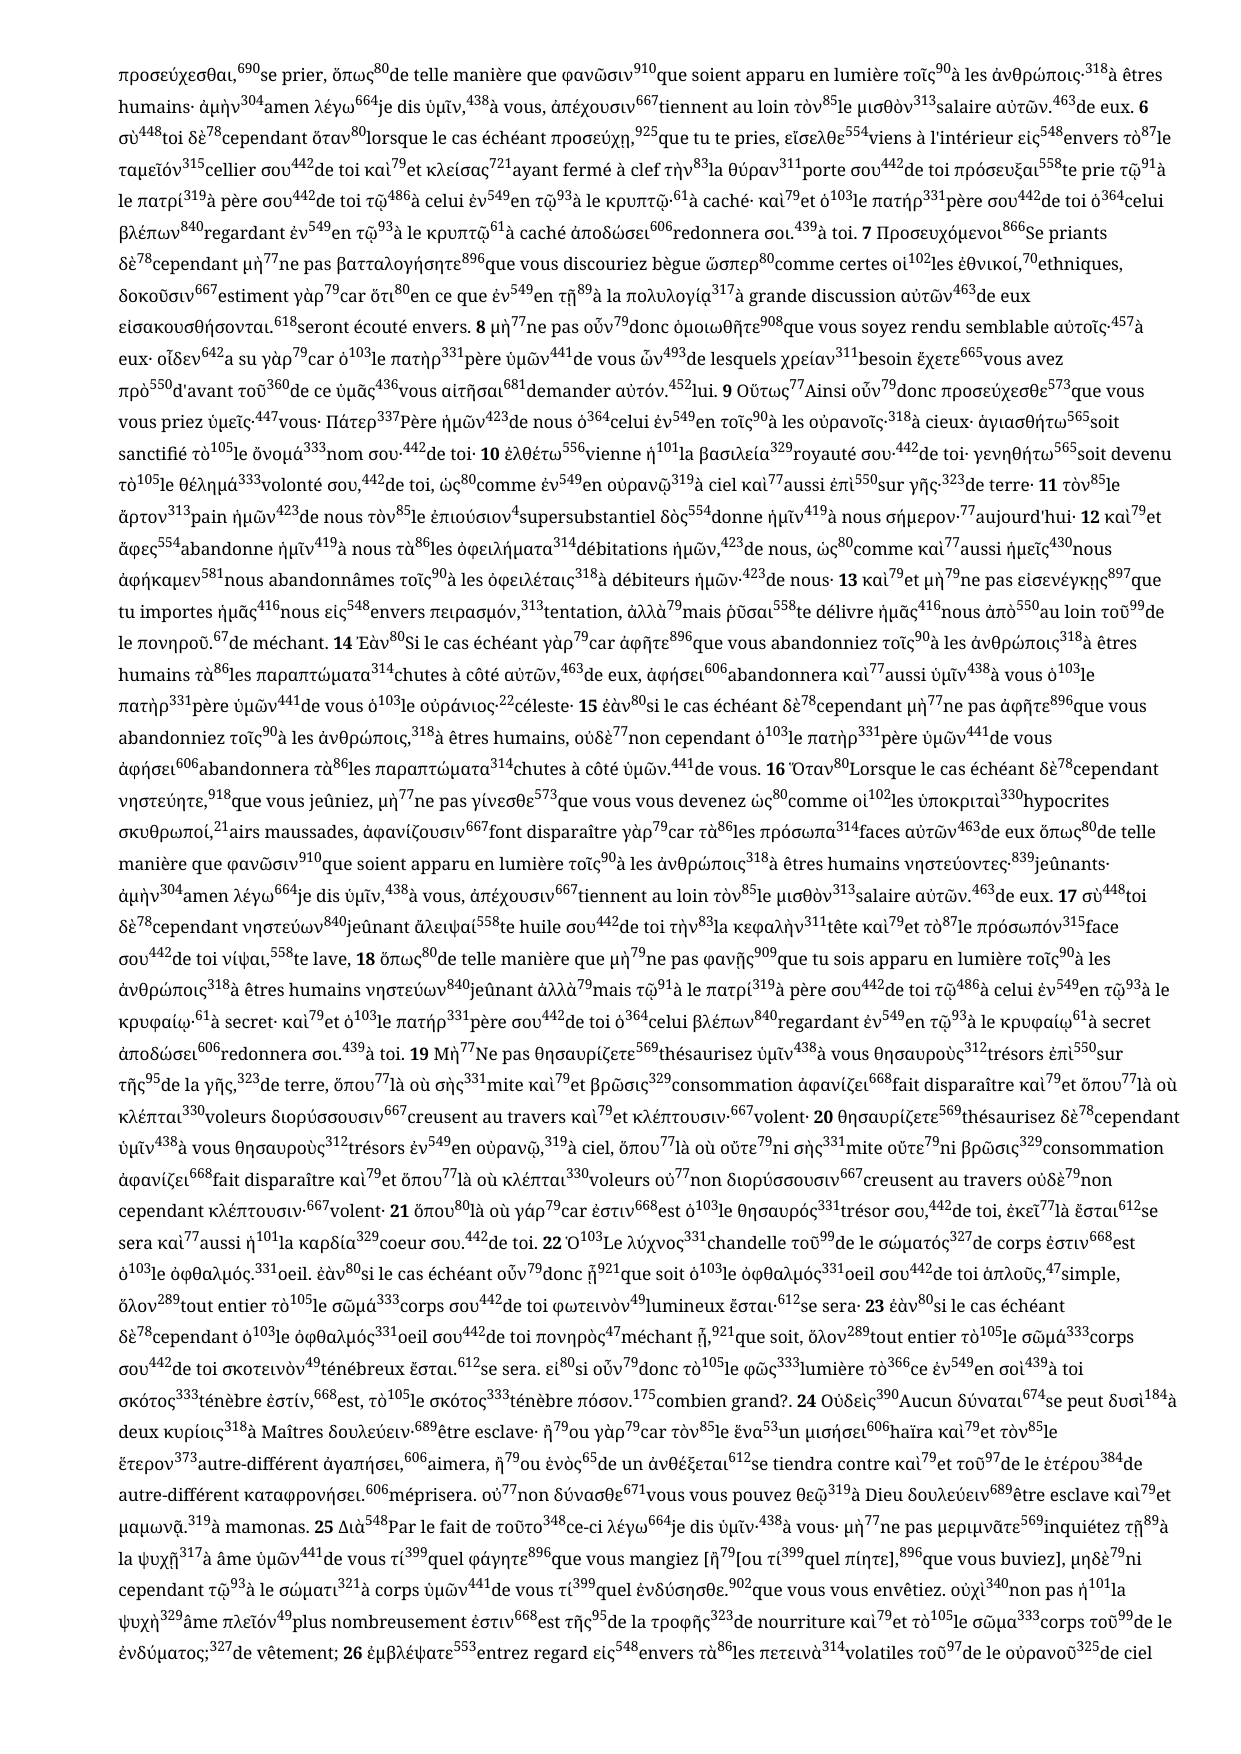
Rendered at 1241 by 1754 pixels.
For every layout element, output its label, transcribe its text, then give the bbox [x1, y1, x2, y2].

text 1 Προσέχετε569Attenez [δὲ]78[cependant] τὴν83la δικαιοσύνην311justice ὑμῶν441de vous μὴ77ne pas ποιεῖν689faire ἔμπροσθεν552en devers τῶν96de les ἀνθρώπων324de êtres humains πρὸς548vers τὸ348ce θεαθῆναι683être contemplé αὐτοῖς·457à eux· εἰ80si δὲ78cependant μή77ne pas γε,340du moins, μισθὸν313salaire οὐκ77non ἔχετε665vous avez παρὰ549à côté τῷ91à le πατρὶ319à père ὑμῶν441de vous τῷ486à celui ἐν549en τοῖς90à les οὐρανοῖς.318à cieux. 2 Ὅταν80Lorsque le cas échéant οὖν79donc ποιῇς919que tu fasses ἐλεημοσύνην,311acte de miséricorde, μὴ77ne pas σαλπίσῃς897que tu trompettes salpinx ἔμπροσθέν552en devers σου,442de toi, ὥσπερ80comme certes οἱ102les ὑποκριταὶ330hypocrites ποιοῦσιν667font ἐν549en ταῖς88à les συναγωγαῖς316à synagogues καὶ79et ἐν549en ταῖς88à les ῥύμαις,316à rues, ὅπως80de telle manière que δοξασθῶσιν910que soient glorifié ὑπὸ550sous τῶν96de les ἀνθρώπων·324de êtres humains· ἀμὴν304amen λέγω664je dis ὑμῖν,438à vous, ἀπέχουσιν667tiennent au loin τὸν85le μισθὸν313salaire αὐτῶν.463de eux. 3 σοῦ442de toi δὲ78cependant ποιοῦντος834de faisant ἐλεημοσύνην311acte de miséricorde μὴ77ne pas γνώτω556connaisse ἡ101la ἀριστερά69gauche σου442de toi τί399quel ποιεῖ668fait ἡ101la δεξιά69droite σου,442de toi, 4 ὅπως80de telle manière que ᾖ921que soit σου442de toi ἡ101la ἐλεημοσύνη329acte de miséricorde ἐν549en τῷ93à le κρυπτῷ·61à caché· καὶ79et ὁ103le πατήρ331père σου442de toi ὁ364celui βλέπων840regardant ἐν549en τῷ93à le κρυπτῷ61à caché ἀποδώσει606redonnera σοι.439à toi. 5 Καὶ79Et ὅταν80lorsque le cas échéant προσεύχησθε,924que vous vous priiez, οὐκ77non ἔσεσθε609vous vous serez ὡς80comme οἱ102les ὑποκριταί,330hypocrites, ὅτι80en ce que φιλοῦσιν667affectionnent ἐν549en ταῖς88à les συναγωγαῖς316à synagogues καὶ79et ἐν549en ταῖς88à les γωνίαις316à coins τῶν94de les πλατειῶν322de places ἑστῶτες782ayants dressés προσεύχεσθαι,690se prier, ὅπως80de telle manière que φανῶσιν910que soient apparu en lumière τοῖς90à les ἀνθρώποις·318à êtres humains· ἀμὴν304amen λέγω664je dis ὑμῖν,438à vous, ἀπέχουσιν667tiennent au loin τὸν85le μισθὸν313salaire αὐτῶν.463de eux. 6 σὺ448toi δὲ78cependant ὅταν80lorsque le cas échéant προσεύχῃ,925que tu te pries, εἴσελθε554viens à l'intérieur εἰς548envers τὸ87le ταμεῖόν315cellier σου442de toi καὶ79et κλείσας721ayant fermé à clef τὴν83la θύραν311porte σου442de toi πρόσευξαι558te prie τῷ91à le πατρί319à père σου442de toi τῷ486à celui ἐν549en τῷ93à le κρυπτῷ·61à caché· καὶ79et ὁ103le πατήρ331père σου442de toi ὁ364celui βλέπων840regardant ἐν549en τῷ93à le κρυπτῷ61à caché ἀποδώσει606redonnera σοι.439à toi. 7 Προσευχόμενοι866Se priants δὲ78cependant μὴ77ne pas βατταλογήσητε896que vous discouriez bègue ὥσπερ80comme certes οἱ102les ἐθνικοί,70ethniques, δοκοῦσιν667estiment γὰρ79car ὅτι80en ce que ἐν549en τῇ89à la πολυλογίᾳ317à grande discussion αὐτῶν463de eux εἰσακουσθήσονται.618seront écouté envers. 8 μὴ77ne pas οὖν79donc ὁμοιωθῆτε908que vous soyez rendu semblable αὐτοῖς·457à eux· οἶδεν642a su γὰρ79car ὁ103le πατὴρ331père ὑμῶν441de vous ὧν493de lesquels χρείαν311besoin ἔχετε665vous avez πρὸ550d'avant τοῦ360de ce ὑμᾶς436vous αἰτῆσαι681demander αὐτόν.452lui. 9 Οὕτως77Ainsi οὖν79donc προσεύχεσθε573que vous vous priez ὑμεῖς·447vous· Πάτερ337Père ἡμῶν423de nous ὁ364celui ἐν549en τοῖς90à les οὐρανοῖς·318à cieux· ἁγιασθήτω565soit sanctifié τὸ105le ὄνομά333nom σου·442de toi· 10 ἐλθέτω556vienne ἡ101la βασιλεία329royauté σου·442de toi· γενηθήτω565soit devenu τὸ105le θέλημά333volonté σου,442de toi, ὡς80comme ἐν549en οὐρανῷ319à ciel καὶ77aussi ἐπὶ550sur γῆς·323de terre· 11 τὸν85le ἄρτον313pain ἡμῶν423de nous τὸν85le ἐπιούσιον4supersubstantiel δὸς554donne ἡμῖν419à nous σήμερον·77aujourd'hui· 12 καὶ79et ἄφες554abandonne ἡμῖν419à nous τὰ86les ὀφειλήματα314débitations ἡμῶν,423de nous, ὡς80comme καὶ77aussi ἡμεῖς430nous ἀφήκαμεν581nous abandonnâmes τοῖς90à les ὀφειλέταις318à débiteurs ἡμῶν·423de nous· 13 καὶ79et μὴ79ne pas εἰσενέγκῃς897que tu importes ἡμᾶς416nous εἰς548envers πειρασμόν,313tentation, ἀλλὰ79mais ῥῦσαι558te délivre ἡμᾶς416nous ἀπὸ550au loin τοῦ99de le πονηροῦ.67de méchant. 14 Ἐὰν80Si le cas échéant γὰρ79car ἀφῆτε896que vous abandonniez τοῖς90à les ἀνθρώποις318à êtres humains τὰ86les παραπτώματα314chutes à côté αὐτῶν,463de eux, ἀφήσει606abandonnera καὶ77aussi ὑμῖν438à vous ὁ103le πατὴρ331père ὑμῶν441de vous ὁ103le οὐράνιος·22céleste· 15 ἐὰν80si le cas échéant δὲ78cependant μὴ77ne pas ἀφῆτε896que vous abandonniez τοῖς90à les ἀνθρώποις,318à êtres humains, οὐδὲ77non cependant ὁ103le πατὴρ331père ὑμῶν441de vous ἀφήσει606abandonnera τὰ86les παραπτώματα314chutes à côté ὑμῶν.441de vous. 16 Ὅταν80Lorsque le cas échéant δὲ78cependant νηστεύητε,918que vous jeûniez, μὴ77ne pas γίνεσθε573que vous vous devenez ὡς80comme οἱ102les ὑποκριταὶ330hypocrites σκυθρωποί,21airs maussades, ἀφανίζουσιν667font disparaître γὰρ79car τὰ86les πρόσωπα314faces αὐτῶν463de eux ὅπως80de telle manière que φανῶσιν910que soient apparu en lumière τοῖς90à les ἀνθρώποις318à êtres humains νηστεύοντες·839jeûnants· ἀμὴν304amen λέγω664je dis ὑμῖν,438à vous, ἀπέχουσιν667tiennent au loin τὸν85le μισθὸν313salaire αὐτῶν.463de eux. 17 σὺ448toi δὲ78cependant νηστεύων840jeûnant ἄλειψαί558te huile σου442de toi τὴν83la κεφαλὴν311tête καὶ79et τὸ87le πρόσωπόν315face σου442de toi νίψαι,558te lave, 18 ὅπως80de telle manière que μὴ79ne pas φανῇς909que tu sois apparu en lumière τοῖς90à les ἀνθρώποις318à êtres humains νηστεύων840jeûnant ἀλλὰ79mais τῷ91à le πατρί319à père σου442de toi τῷ486à celui ἐν549en τῷ93à le κρυφαίῳ·61à secret· καὶ79et ὁ103le πατήρ331père σου442de toi ὁ364celui βλέπων840regardant ἐν549en τῷ93à le κρυφαίῳ61à secret ἀποδώσει606redonnera σοι.439à toi. 19 Μὴ77Ne pas θησαυρίζετε569thésaurisez ὑμῖν438à vous θησαυροὺς312trésors ἐπὶ550sur τῆς95de la γῆς,323de terre, ὅπου77là où σὴς331mite καὶ79et βρῶσις329consommation ἀφανίζει668fait disparaître καὶ79et ὅπου77là où κλέπται330voleurs διορύσσουσιν667creusent au travers καὶ79et κλέπτουσιν·667volent· 20 θησαυρίζετε569thésaurisez δὲ78cependant ὑμῖν438à vous θησαυροὺς312trésors ἐν549en οὐρανῷ,319à ciel, ὅπου77là où οὔτε79ni σὴς331mite οὔτε79ni βρῶσις329consommation ἀφανίζει668fait disparaître καὶ79et ὅπου77là où κλέπται330voleurs οὐ77non διορύσσουσιν667creusent au travers οὐδὲ79non cependant κλέπτουσιν·667volent· 21 ὅπου80là où γάρ79car ἐστιν668est ὁ103le θησαυρός331trésor σου,442de toi, ἐκεῖ77là ἔσται612se sera καὶ77aussi ἡ101la καρδία329coeur σου.442de toi. 22 Ὁ103Le λύχνος331chandelle τοῦ99de le σώματός327de corps ἐστιν668est ὁ103le ὀφθαλμός.331oeil. ἐὰν80si le cas échéant οὖν79donc ᾖ921que soit ὁ103le ὀφθαλμός331oeil σου442de toi ἁπλοῦς,47simple, ὅλον289tout entier τὸ105le σῶμά333corps σου442de toi φωτεινὸν49lumineux ἔσται·612se sera· 23 ἐὰν80si le cas échéant δὲ78cependant ὁ103le ὀφθαλμός331oeil σου442de toi πονηρὸς47méchant ᾖ,921que soit, ὅλον289tout entier τὸ105le σῶμά333corps σου442de toi σκοτεινὸν49ténébreux ἔσται.612se sera. εἰ80si οὖν79donc τὸ105le φῶς333lumière τὸ366ce ἐν549en σοὶ439à toi σκότος333ténèbre ἐστίν,668est, τὸ105le σκότος333ténèbre πόσον.175combien grand?. 24 Οὐδεὶς390Aucun δύναται674se peut δυσὶ184à deux κυρίοις318à Maîtres δουλεύειν·689être esclave· ἢ79ou γὰρ79car τὸν85le ἕνα53un μισήσει606haïra καὶ79et τὸν85le ἕτερον373autre-différent ἀγαπήσει,606aimera, ἢ79ou ἑνὸς65de un ἀνθέξεται612se tiendra contre καὶ79et τοῦ97de le ἑτέρου384de autre-différent καταφρονήσει.606méprisera. οὐ77non δύνασθε671vous vous pouvez θεῷ319à Dieu δουλεύειν689être esclave καὶ79et μαμωνᾷ.319à mamonas. 25 Διὰ548Par le fait de τοῦτο348ce-ci λέγω664je dis ὑμῖν·438à vous· μὴ77ne pas μεριμνᾶτε569inquiétez τῇ89à la ψυχῇ317à âme ὑμῶν441de vous τί399quel φάγητε896que vous mangiez [ἢ79[ou τί399quel πίητε],896que vous buviez], μηδὲ79ni cependant τῷ93à le σώματι321à corps ὑμῶν441de vous τί399quel ἐνδύσησθε.902que vous vous envêtiez. οὐχὶ340non pas ἡ101la ψυχὴ329âme πλεῖόν49plus nombreusement ἐστιν668est τῆς95de la τροφῆς323de nourriture καὶ79et τὸ105le σῶμα333corps τοῦ99de le ἐνδύματος;327de vêtement; 26 ἐμβλέψατε553entrez regard εἰς548envers τὰ86les πετεινὰ314volatiles τοῦ97de le οὐρανοῦ325de ciel ὅτι80en ce que οὐ77non σπείρουσιν667sèment οὐδὲ79non cependant θερίζουσιν667moissonnent οὐδὲ79non cependant συνάγουσιν667mènent ensemble εἰς548envers ἀποθήκας,310granges, καὶ79et ὁ103le πατὴρ331père ὑμῶν441de vous ὁ103le οὐράνιος22céleste τρέφει668nourrit αὐτά·453eux· οὐχ340non ὑμεῖς447vous μᾶλλον77davantage διαφέρετε665vous différez αὐτῶν;465de eux; 27 τίς410quel δὲ78cependant ἐξ550hors ὑμῶν441de vous μεριμνῶν840inquiétant δύναται674se peut προσθεῖναι681apposer ἐπὶ548sur τὴν83la ἡλικίαν311âge αὐτοῦ464de lui πῆχυν313coudée ἕνα;179un; 28 Καὶ79Et περὶ550autour ἐνδύματος327de vêtement τί399quel μεριμνᾶτε;665vous inquiétez; καταμάθετε553apprenez de haut en bas τὰ86les κρίνα314lis τοῦ97de le ἀγροῦ325de champ πῶς77comment? αὐξάνουσιν·667croissent· οὐ77non κοπιῶσιν667peinent οὐδὲ79non cependant νήθουσιν·667filent· 29 λέγω664je dis δὲ78cependant ὑμῖν438à vous ὅτι80en ce que οὐδὲ77non cependant Σολομὼν331Solomon ἐν549en πάσῃ273à toute τῇ89à la δόξῃ317à gloire αὐτοῦ464de lui περιεβάλετο592se entoura ὡς80comme ἓν73un τούτων.359de ces-ci. 30 εἰ80si δὲ78cependant τὸν85le χόρτον313herbe τοῦ97de le ἀγροῦ325de champ σήμερον77aujourd'hui ὄντα822étant καὶ79et αὔριον77demain εἰς548envers κλίβανον313clibanus βαλλόμενον875étant jeté ὁ103le θεὸς331Dieu οὕτως77ainsi ἀμφιέννυσιν,668revêt autour, οὐ340non πολλῷ380à nombreux μᾶλλον77davantage ὑμᾶς,436vous, ὀλιγόπιστοι;75de petites croyances; 31 Μὴ77Ne pas οὖν79donc μεριμνήσητε896que vous inquiétiez λέγοντες·839disants· τί399quel φάγωμεν;894que nous mangions; ἤ·79ou· τί399quel πίωμεν;894que nous buvions; ἤ·79ou· τί399quel περιβαλώμεθα;900que nous nous entourions; 32 πάντα270tous γὰρ79car ταῦτα347ces-ci τὰ104les ἔθνη332ethnies ἐπιζητοῦσιν·667surcherchent· οἶδεν642a su γὰρ79car ὁ103le πατὴρ331père ὑμῶν441de vous ὁ103le οὐράνιος22céleste ὅτι80en ce que χρῄζετε665vous avez besoin τούτων359de ces-ci ἁπάντων.282de en totalités. 33 ζητεῖτε569cherchez δὲ78cependant πρῶτον77premièrement τὴν83la βασιλείαν311royauté [τοῦ97[de le θεοῦ]325de Dieu] καὶ79et τὴν83la δικαιοσύνην311justice αὐτοῦ,464de lui, καὶ79et ταῦτα365ces-ci πάντα288tous προστεθήσεται619sera apposé ὑμῖν.438à vous. 34 Μὴ77Ne pas οὖν79donc μεριμνήσητε896que vous inquiétiez εἰς548envers τὴν83la αὔριον,77demain, ἡ101la γὰρ79car αὔριον77demain μεριμνήσει606inquiétera ἑαυτῆς·535de elle-même· ἀρκετὸν49suffisant τῇ89à la ἡμέρᾳ317à journée ἡ101la κακία329malice αὐτῆς.462de elle. [118, 59, 1181, 1665]
